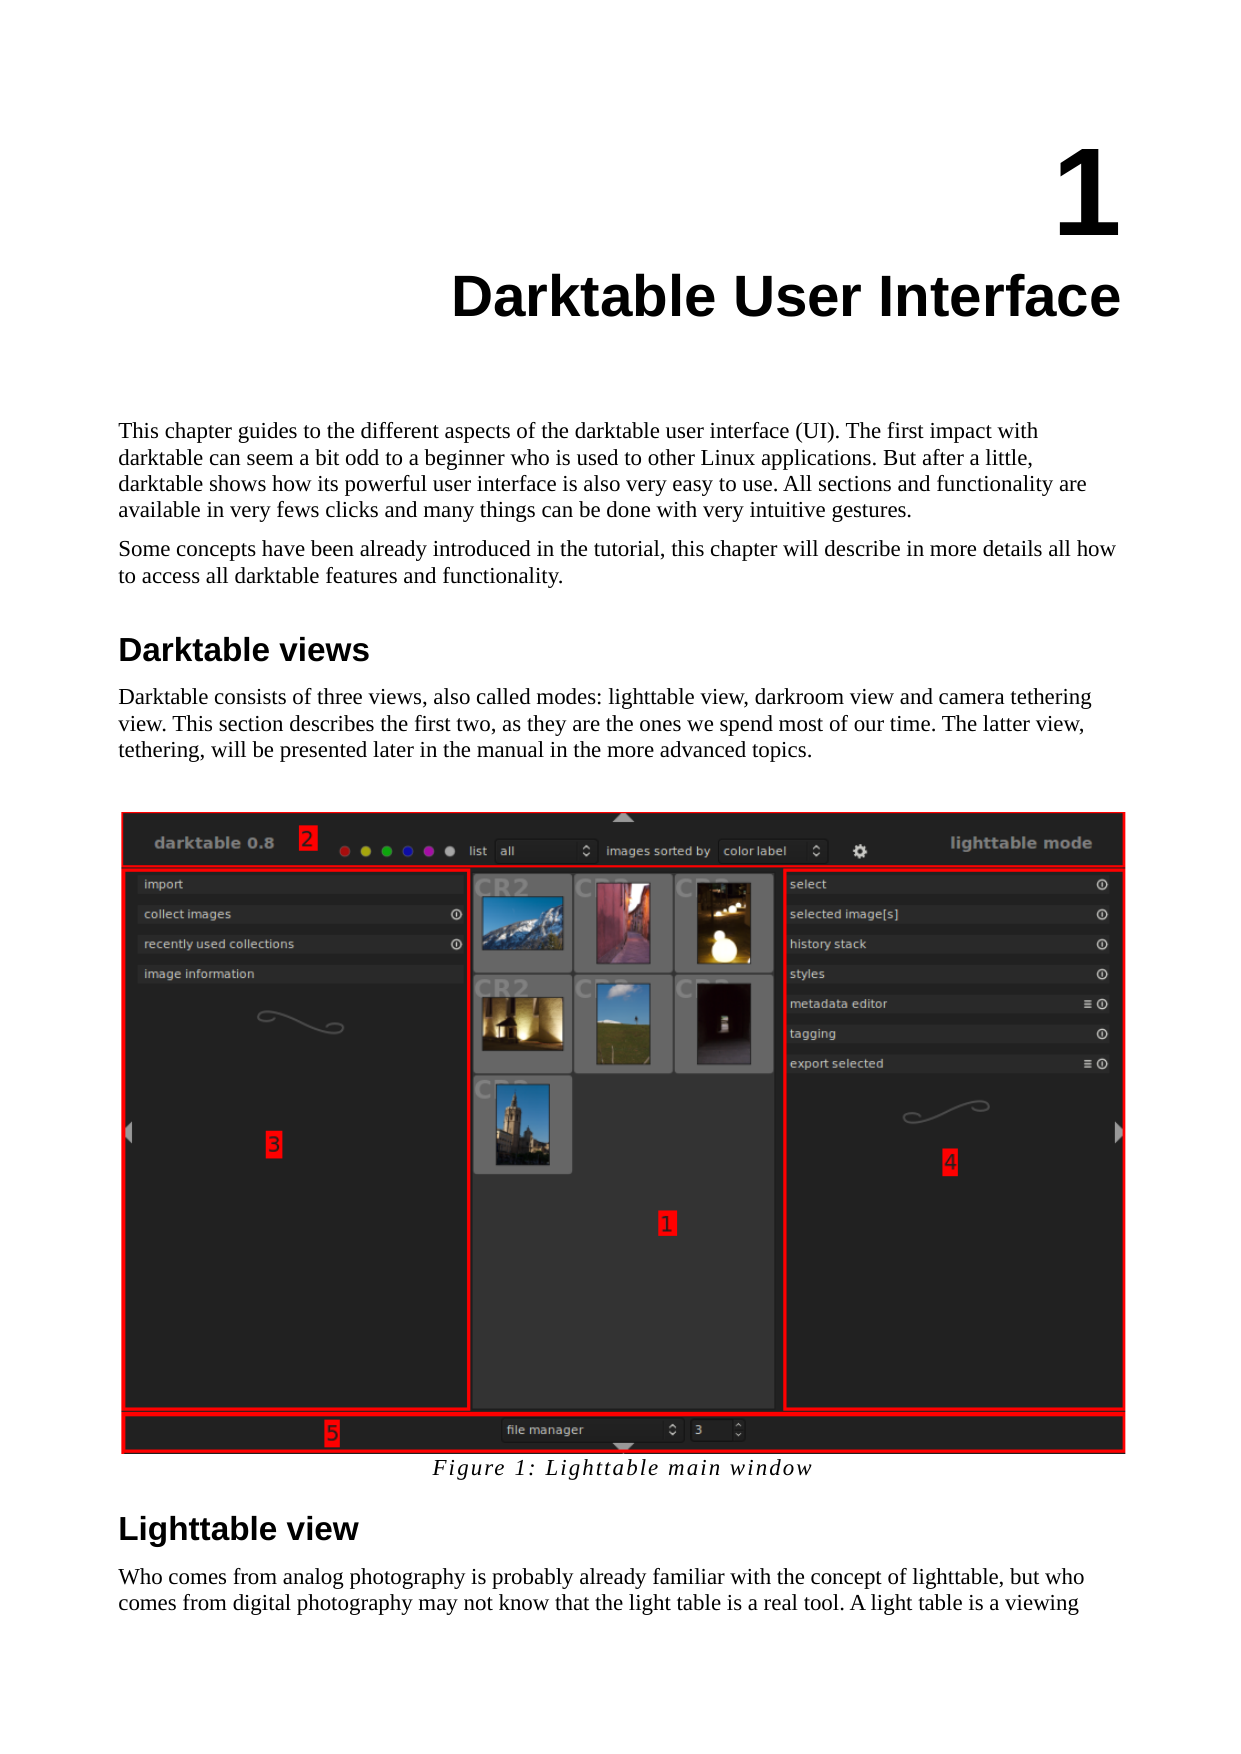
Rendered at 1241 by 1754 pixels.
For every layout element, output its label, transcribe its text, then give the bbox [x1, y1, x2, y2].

text This chapter guides to the different aspects of the darktable user interface (UI). The first impact with darktable can seem a bit odd to a beginner who is used to other Linux applications. But after a little, darktable shows how its powerful user interface is also very easy to use. All sections and functionality are available in very fews clicks and many things can be done with very intuitive gestures. [118, 417, 1122, 523]
text Some concepts have been already introduced in the tutorial, this chapter will describe in more details all how to access all darktable features and functionality. [118, 535, 1122, 588]
text Who comes from analog photography is probably already familiar with the concept of lighttable, but who comes from digital photography may not know that the light table is a real tool. A light table is a viewing [118, 1563, 1122, 1615]
text Darktable consists of three views, also called modes: lighttable view, darkroom view and camera tethering view. This section describes the first two, as they are the ones we spend most of our time. The latter view, tethering, will be presented later in the manual in the more advanced topics. [118, 683, 1122, 762]
picture [121, 812, 1126, 1454]
text 1 [118, 118, 1122, 262]
subtitle Lighttable view [118, 800, 1125, 1548]
subtitle Darktable views [118, 630, 1122, 668]
title Darktable User Interface [118, 262, 1122, 329]
text Figure 1: Lighttable main window [121, 1454, 1125, 1480]
